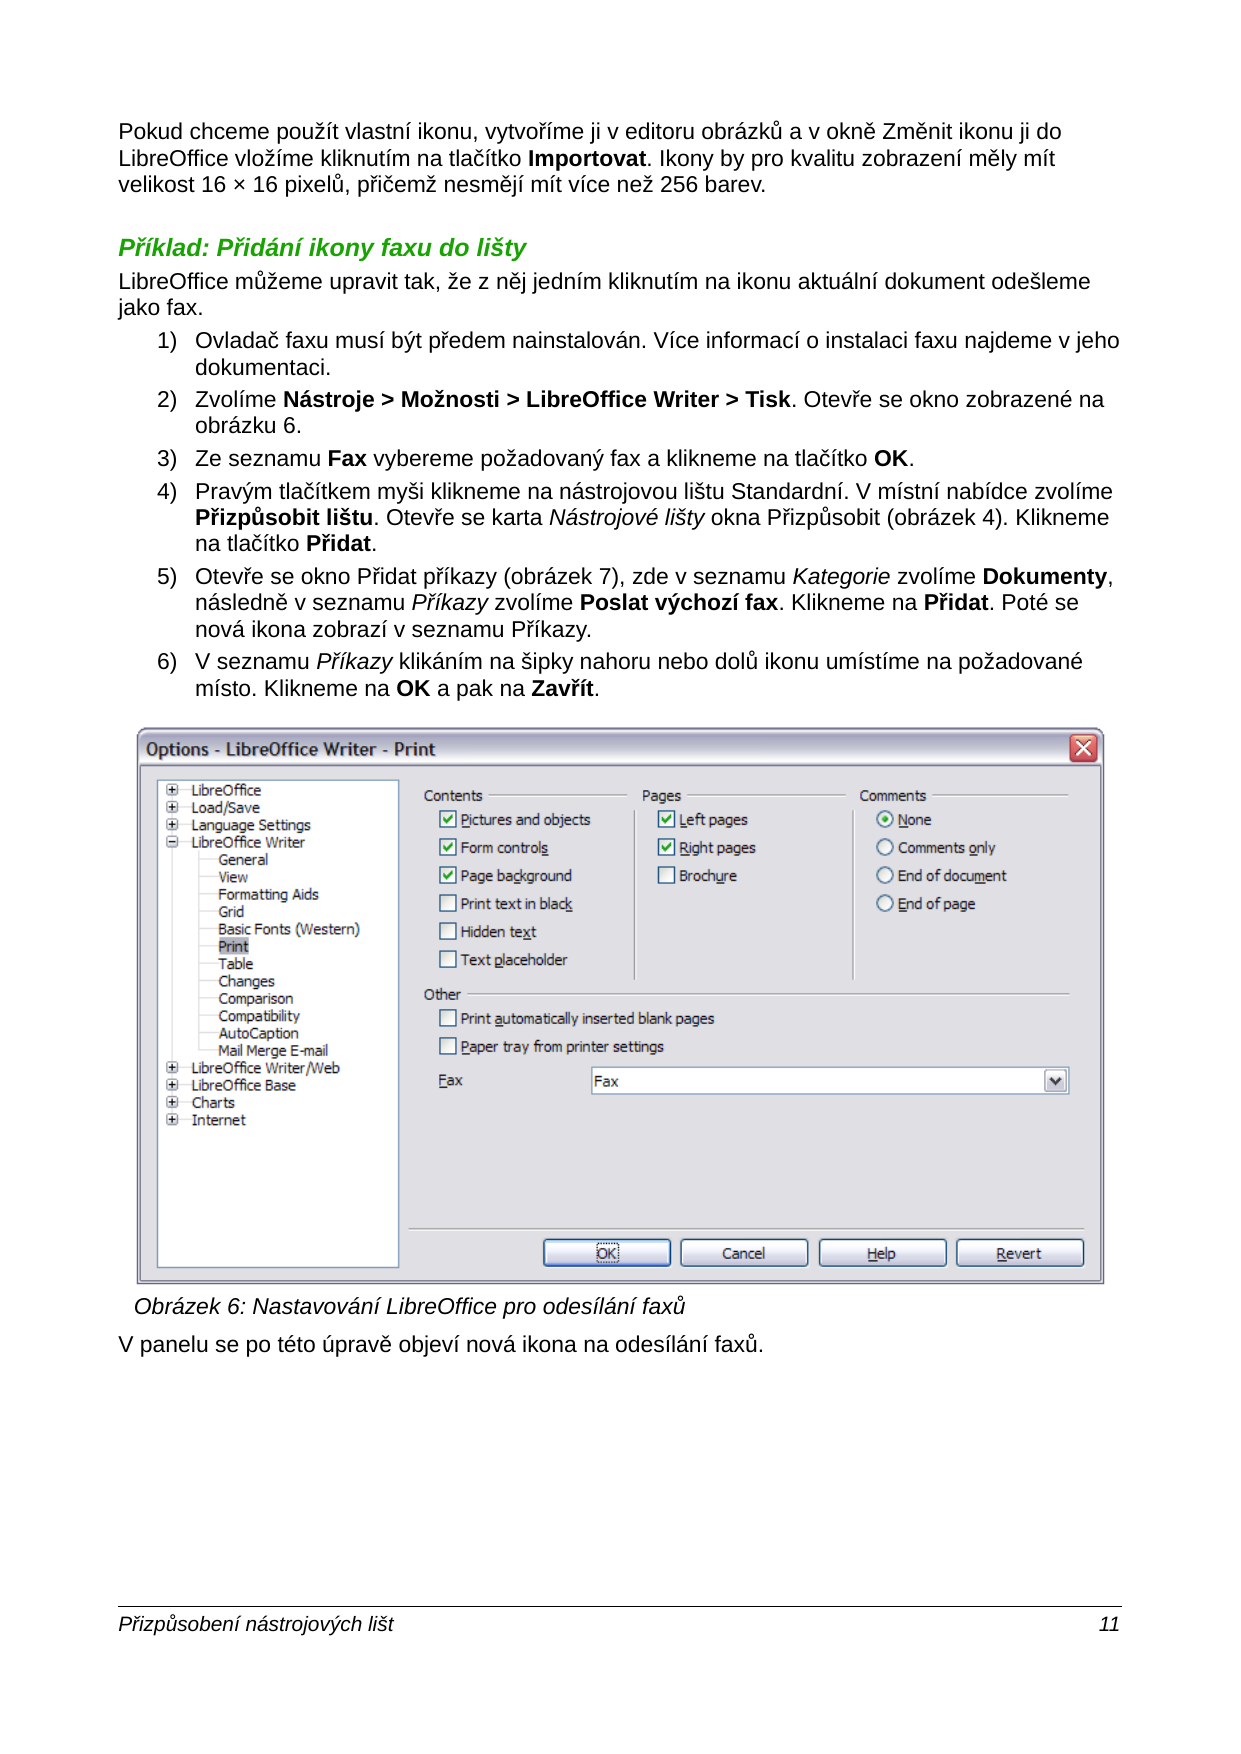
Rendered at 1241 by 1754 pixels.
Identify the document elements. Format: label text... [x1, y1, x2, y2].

list Ze seznamu Fax vybereme požadovaný fax a klikneme na tlačítko OK. [177, 445, 1122, 471]
list Zvolíme Nástroje > Možnosti > LibreOffice Writer > Tisk. Otevře se okno zobrazené na obrázku 6. [177, 386, 1122, 439]
subtitle Příklad: Přidání ikony faxu do lišty [118, 233, 1122, 261]
list LibreOffice můžeme upravit tak, že z něj jedním kliknutím na ikonu aktuální dokument odešleme jako fax. [118, 268, 1122, 321]
picture [133, 726, 1107, 1287]
list Ovladač faxu musí být předem nainstalován. Více informací o instalaci faxu najdeme v jeho dokumentaci. [177, 327, 1122, 380]
text Obrázek 6 : Nastavování LibreOffice pro odesílání faxů [134, 1293, 1107, 1319]
list Pravým tlačítkem myši klikneme na nástrojovou lištu Standardní. V místní nabídce zvolíme Přizpůsobit lištu. Otevře se karta Nástrojové lišty okna Přizpůsobit (obrázek 4). Klikneme na tlačítko Přidat. [177, 478, 1122, 557]
text Pokud chceme použít vlastní ikonu, vytvoříme ji v editoru obrázků a v okně Změnit ikonu ji do LibreOffice vložíme kliknutím na tlačítko Importovat. Ikony by pro kvalitu zobrazení měly mít velikost 16 × 16 pixelů, přičemž nesmějí mít více než 256 barev. [118, 118, 1122, 197]
text V panelu se po této úpravě objeví nová ikona na odesílání faxů. [118, 1331, 1122, 1358]
list Otevře se okno Přidat příkazy (obrázek 7), zde v seznamu Kategorie zvolíme Dokumenty, následně v seznamu Příkazy zvolíme Poslat výchozí fax. Klikneme na Přidat. Poté se nová ikona zobrazí v seznamu Příkazy. [177, 563, 1122, 642]
list V seznamu Příkazy klikáním na šipky nahoru nebo dolů ikonu umístíme na požadované místo. Klikneme na OK a pak na Zavřít. [177, 648, 1122, 701]
